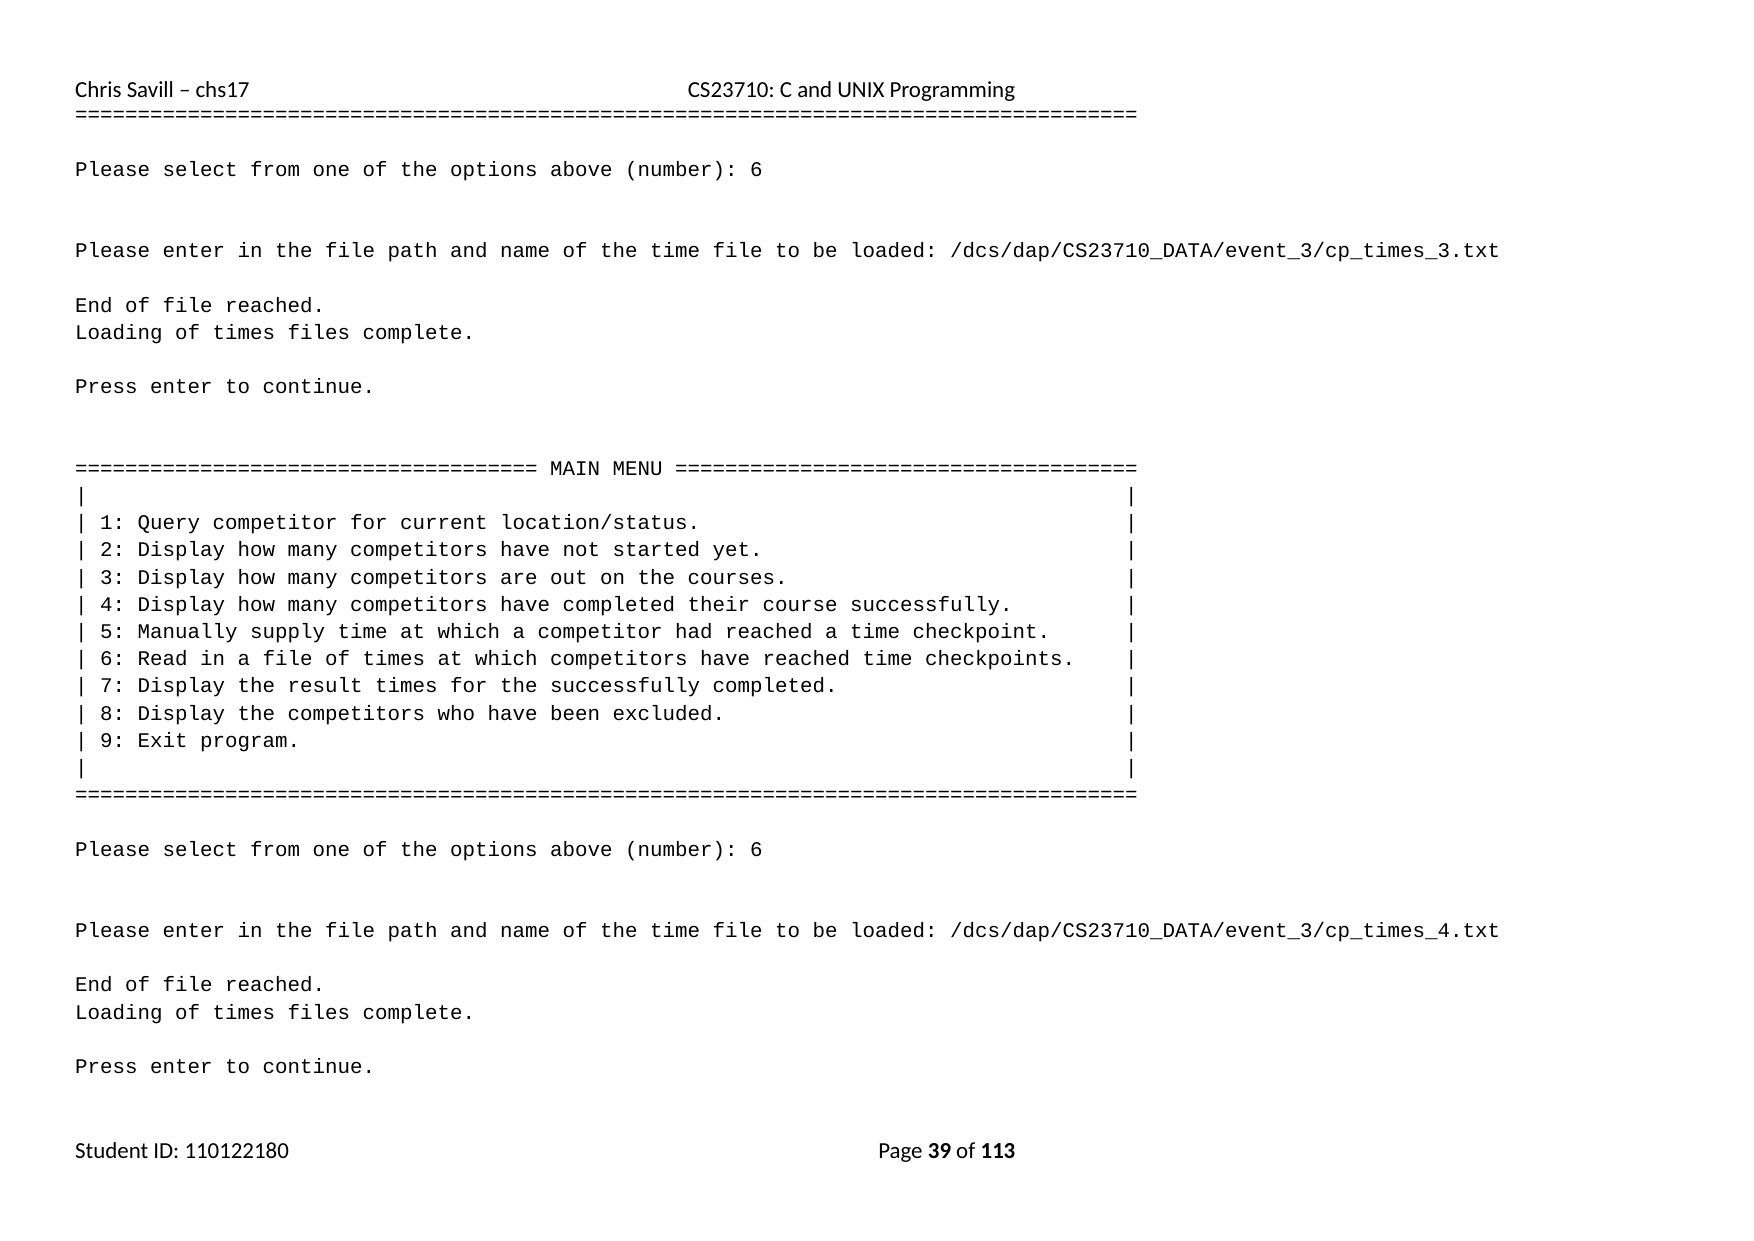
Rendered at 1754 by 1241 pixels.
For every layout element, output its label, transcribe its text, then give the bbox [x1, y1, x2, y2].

text | 7: Display the result times for the successfully completed. | [75, 675, 1679, 699]
text Please select from one of the options above (number): 6 [75, 159, 1679, 182]
text | 4: Display how many competitors have completed their course successfully. | [75, 594, 1679, 617]
text Please enter in the file path and name of the time file to be loaded: /dcs/dap/CS23710_DATA/event_3/cp_times_3.txt [75, 240, 1679, 264]
text | 9: Exit program. | [75, 730, 1679, 753]
text Loading of times files complete. [75, 322, 1679, 346]
text Press enter to continue. [75, 1056, 1679, 1080]
text | 5: Manually supply time at which a competitor had reached a time checkpoint. | [75, 621, 1679, 645]
text ===================================================================================== [75, 784, 1679, 808]
text | 1: Query competitor for current location/status. | [75, 512, 1679, 536]
text | 2: Display how many competitors have not started yet. | [75, 539, 1679, 563]
text End of file reached. [75, 974, 1679, 998]
text | 3: Display how many competitors are out on the courses. | [75, 567, 1679, 590]
text Loading of times files complete. [75, 1002, 1679, 1025]
text Please select from one of the options above (number): 6 [75, 838, 1679, 862]
text ===================================================================================== [75, 104, 1679, 128]
text | 8: Display the competitors who have been excluded. | [75, 703, 1679, 726]
text Press enter to continue. [75, 376, 1679, 400]
text Please enter in the file path and name of the time file to be loaded: /dcs/dap/CS23710_DATA/event_3/cp_times_4.txt [75, 920, 1679, 944]
text | 6: Read in a file of times at which competitors have reached time checkpoints. | [75, 648, 1679, 672]
text ===================================== MAIN MENU ===================================== [75, 458, 1679, 482]
text | | [75, 757, 1679, 781]
text End of file reached. [75, 295, 1679, 318]
text | | [75, 485, 1679, 509]
